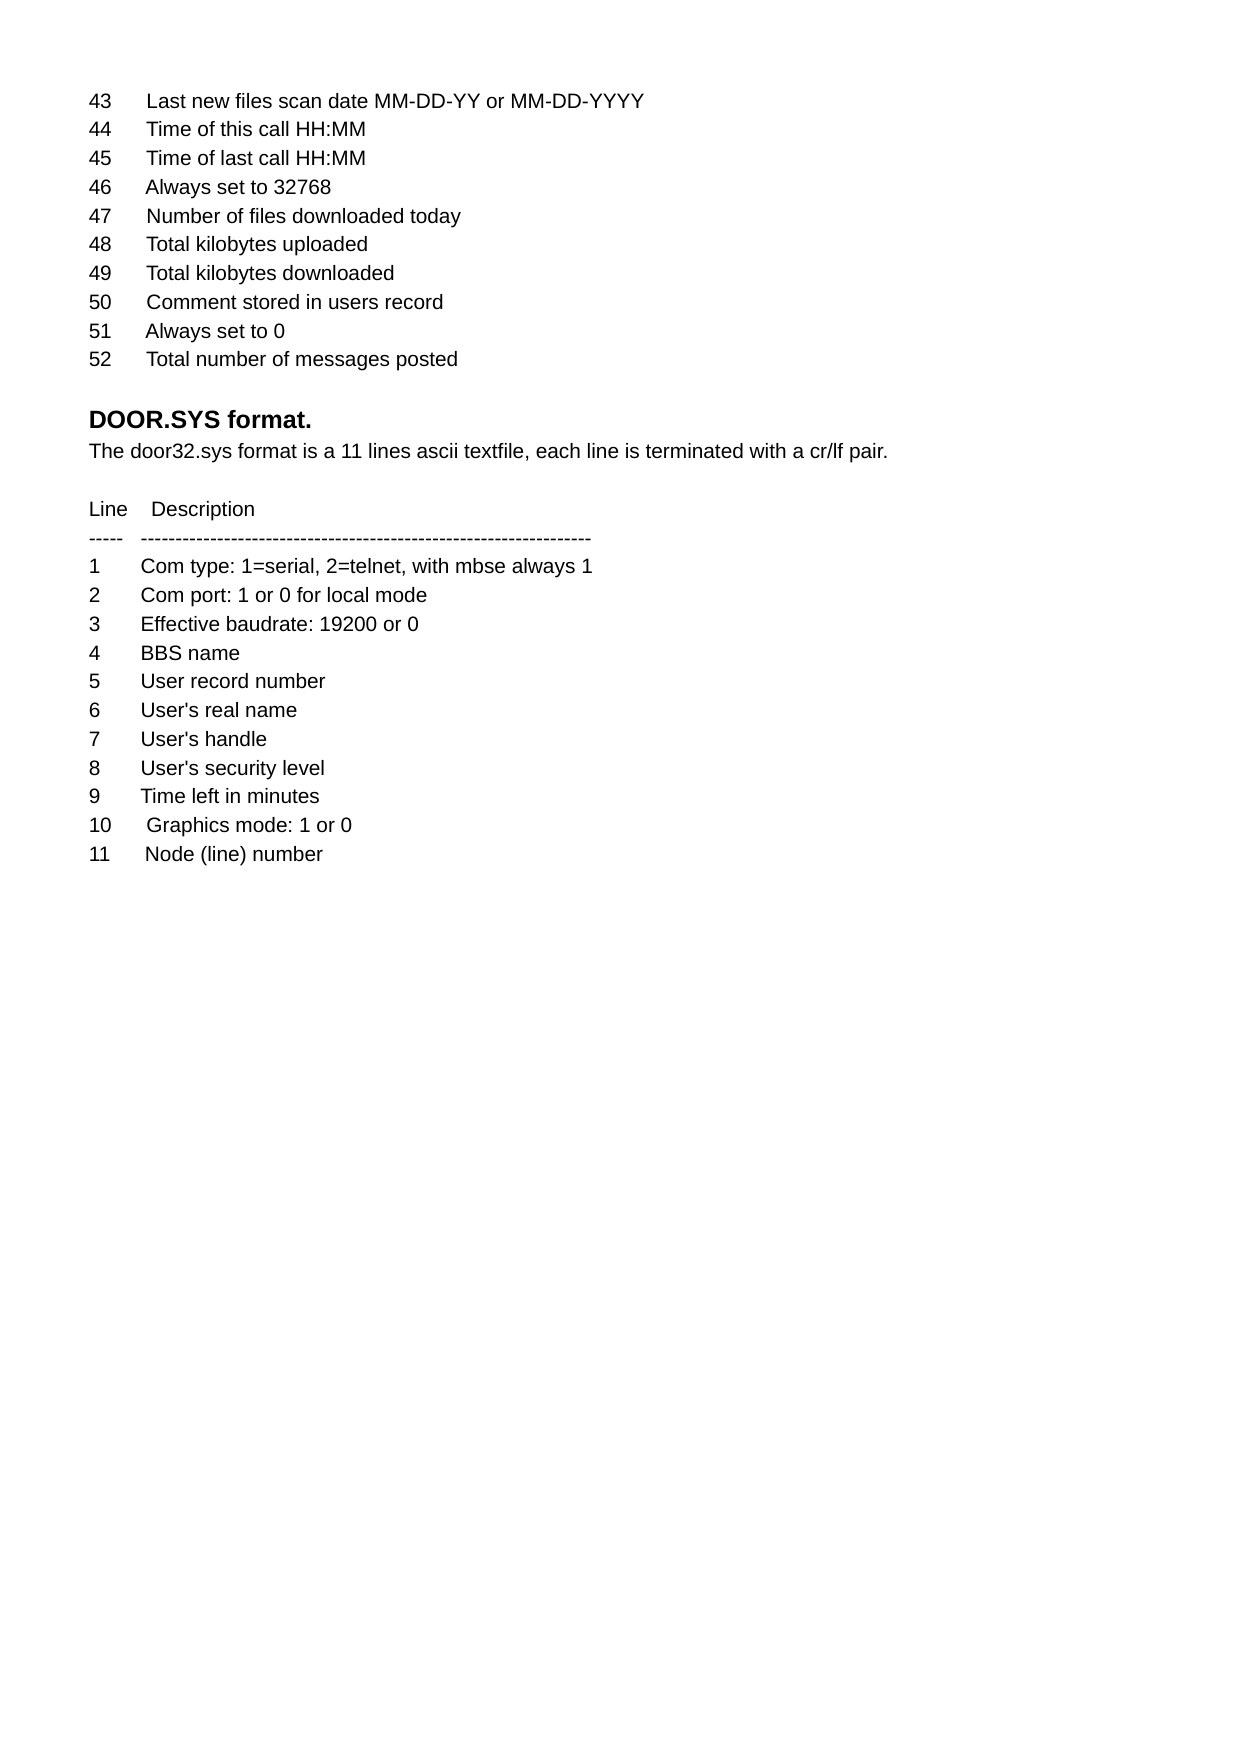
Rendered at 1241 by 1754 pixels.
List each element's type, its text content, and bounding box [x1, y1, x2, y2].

text 52 Total number of messages posted [88, 347, 1152, 371]
text 6 User's real name [88, 698, 1152, 722]
text 47 Number of files downloaded today [88, 203, 1152, 227]
text 46 Always set to 32768 [88, 175, 1152, 199]
text 50 Comment stored in users record [88, 290, 1152, 314]
text 45 Time of last call HH:MM [88, 146, 1152, 170]
text 51 Always set to 0 [88, 318, 1152, 342]
text 10 Graphics mode: 1 or 0 [88, 813, 1152, 837]
text 4 BBS name [88, 641, 1152, 664]
text 49 Total kilobytes downloaded [88, 261, 1152, 285]
text The door32.sys format is a 11 lines ascii textfile, each line is terminated with a cr/lf pair. [88, 439, 1152, 463]
text 43 Last new files scan date MM-DD-YY or MM-DD-YYYY [88, 88, 1152, 112]
text 5 User record number [88, 669, 1152, 693]
text 8 User's security level [88, 756, 1152, 779]
text 1 Com type: 1=serial, 2=telnet, with mbse always 1 [88, 554, 1152, 578]
text DOOR.SYS format. [88, 405, 1152, 433]
text 3 Effective baudrate: 19200 or 0 [88, 612, 1152, 636]
text 44 Time of this call HH:MM [88, 117, 1152, 141]
text 48 Total kilobytes uploaded [88, 232, 1152, 256]
text 11 Node (line) number [88, 842, 1152, 866]
text 2 Com port: 1 or 0 for local mode [88, 583, 1152, 607]
text 9 Time left in minutes [88, 784, 1152, 808]
text 7 User's handle [88, 727, 1152, 751]
text ----- ----------------------------------------------------------------- [88, 526, 1152, 549]
text Line Description [88, 497, 1152, 521]
